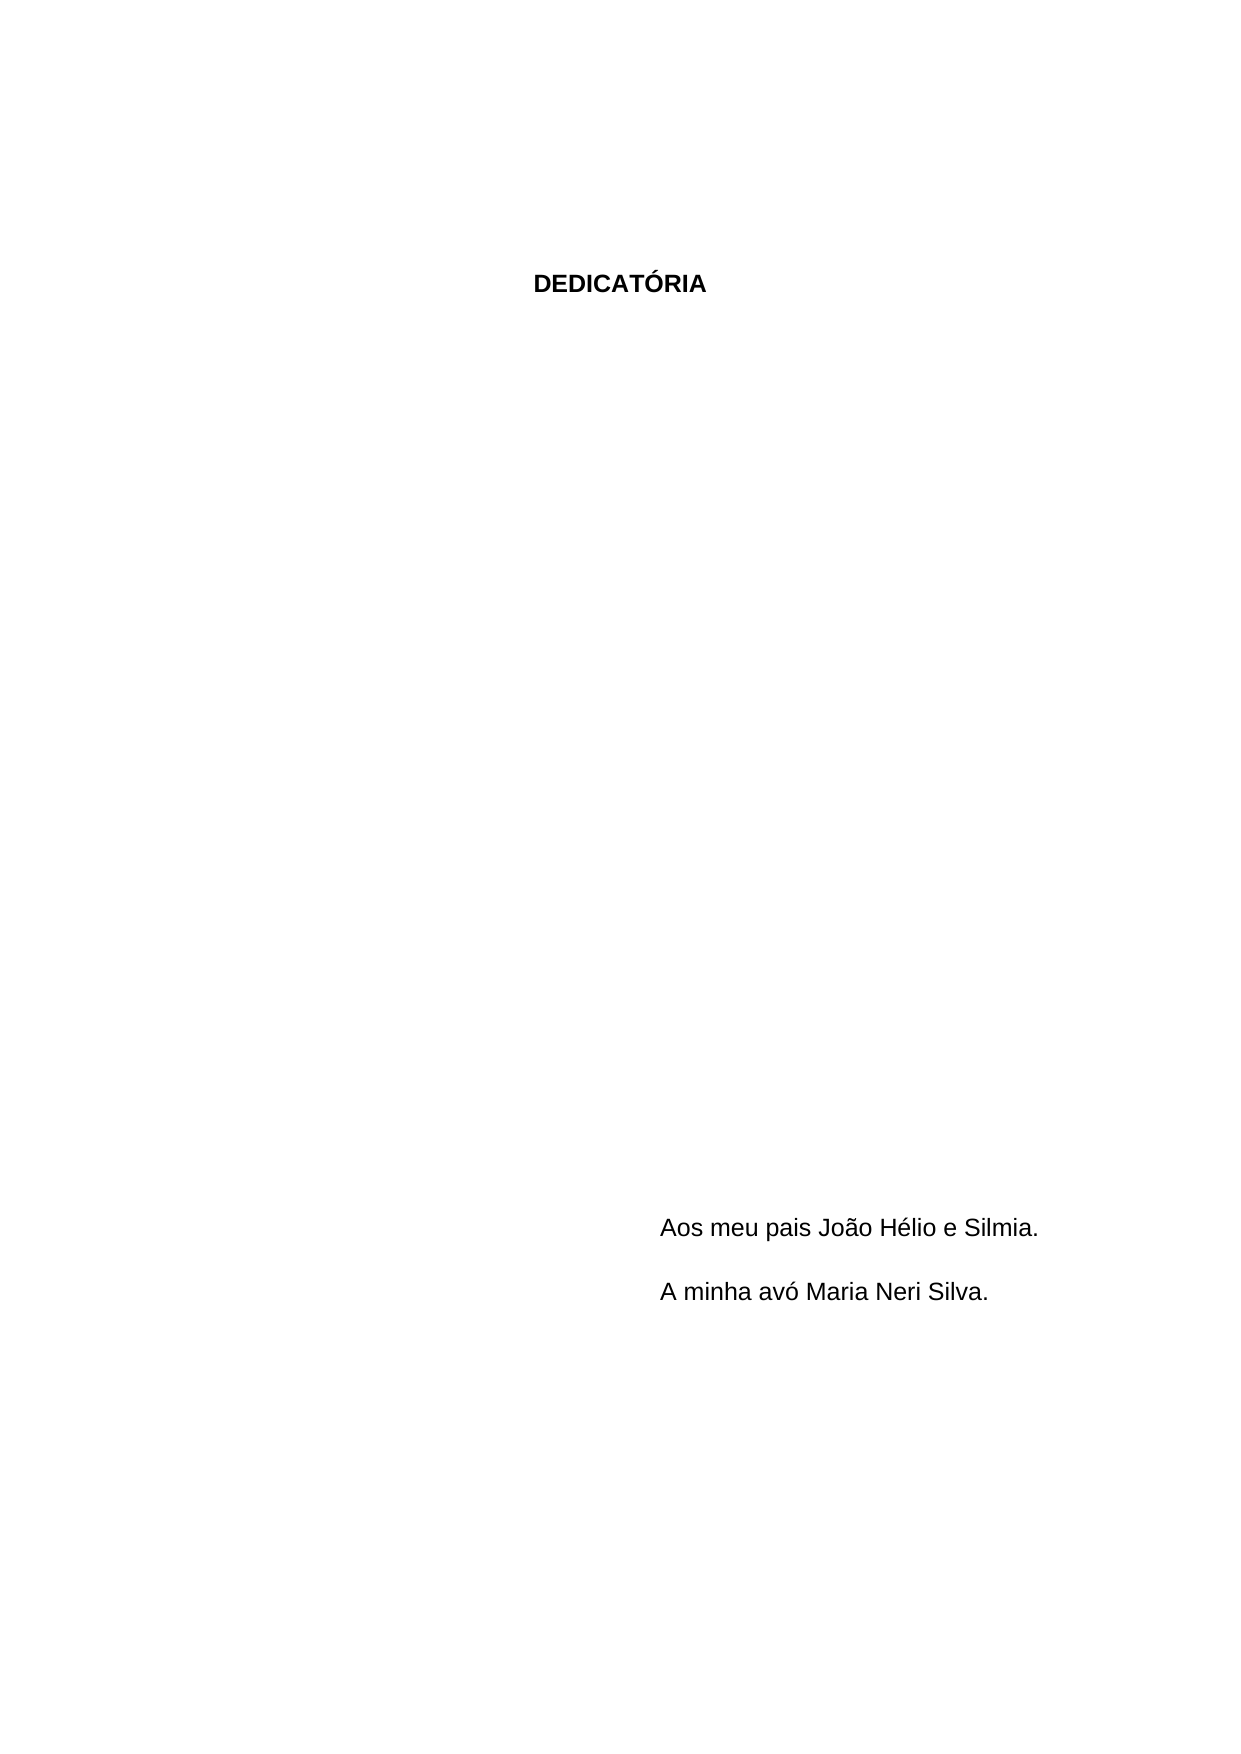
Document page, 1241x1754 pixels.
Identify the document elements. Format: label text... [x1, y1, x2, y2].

text DEDICATÓRIA [187, 269, 1053, 297]
text A minha avó Maria Neri Silva. [187, 1277, 1053, 1306]
text Aos meu pais João Hélio e Silmia. [187, 1213, 1053, 1242]
